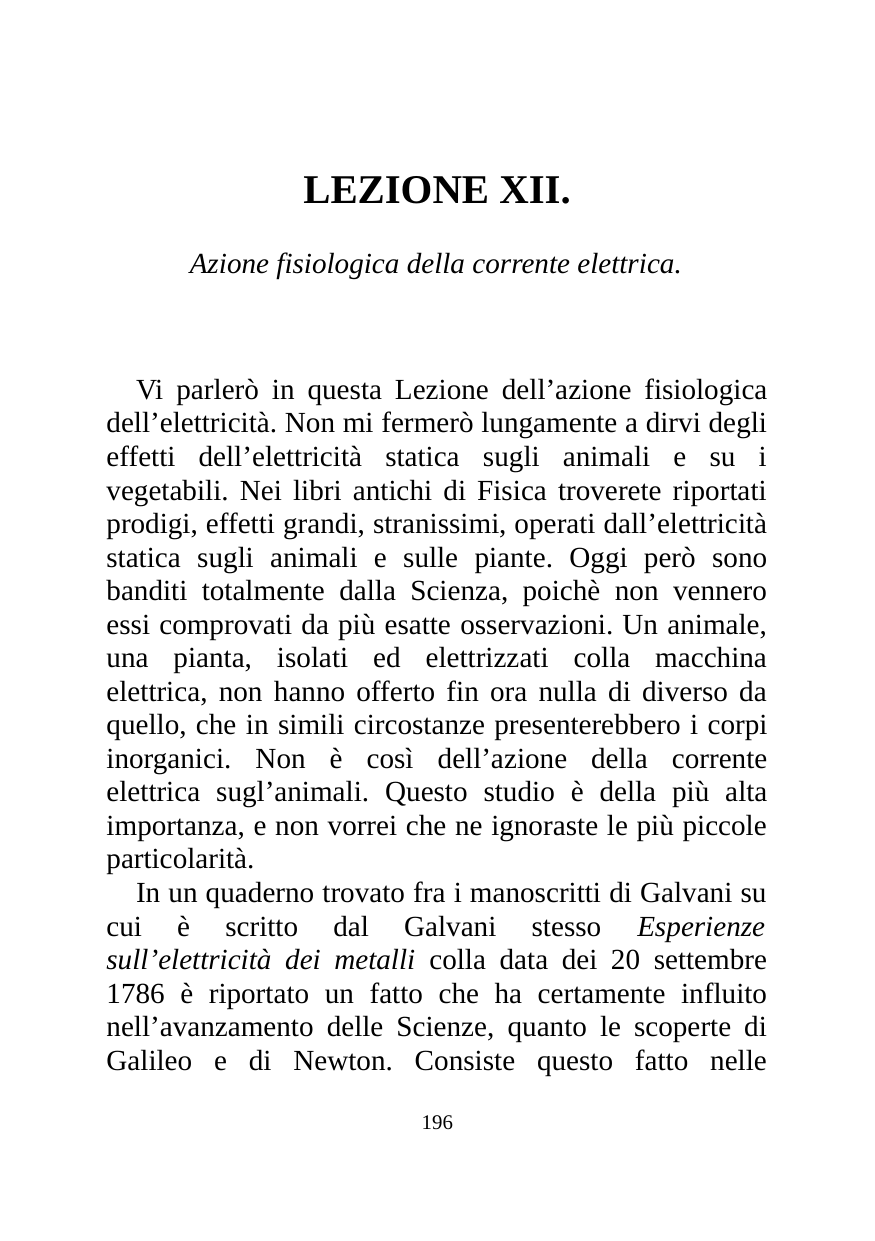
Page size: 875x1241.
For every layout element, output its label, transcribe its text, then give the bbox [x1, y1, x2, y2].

text In un quaderno trovato fra i manoscritti di Galvani su cui è scritto dal Galvani stesso Esperienze sull’elettricità dei metalli colla data dei 20 settembre 1786 è riportato un fatto che ha certamente influito nell’avanzamento delle Scienze, quanto le scoperte di Galileo e di Newton. Consiste questo fatto nelle [106, 875, 768, 1076]
text Vi parlerò in questa Lezione dell’azione fisiologica dell’elettricità. Non mi fermerò lungamente a dirvi degli effetti dell’elettricità statica sugli animali e su i vegetabili. Nei libri antichi di Fisica troverete riportati prodigi, effetti grandi, stranissimi, operati dall’elettricità statica sugli animali e sulle piante. Oggi però sono banditi totalmente dalla Scienza, poichè non vennero essi comprovati da più esatte osservazioni. Un animale, una pianta, isolati ed elettrizzati colla macchina elettrica, non hanno offerto fin ora nulla di diverso da quello, che in simili circostanze presenterebbero i corpi inorganici. Non è così dell’azione della corrente elettrica sugl’animali. Questo studio è della più alta importanza, e non vorrei che ne ignoraste le più piccole particolarità. [106, 372, 768, 875]
subtitle LEZIONE XII. Azione fisiologica della corrente elettrica. [106, 165, 768, 279]
